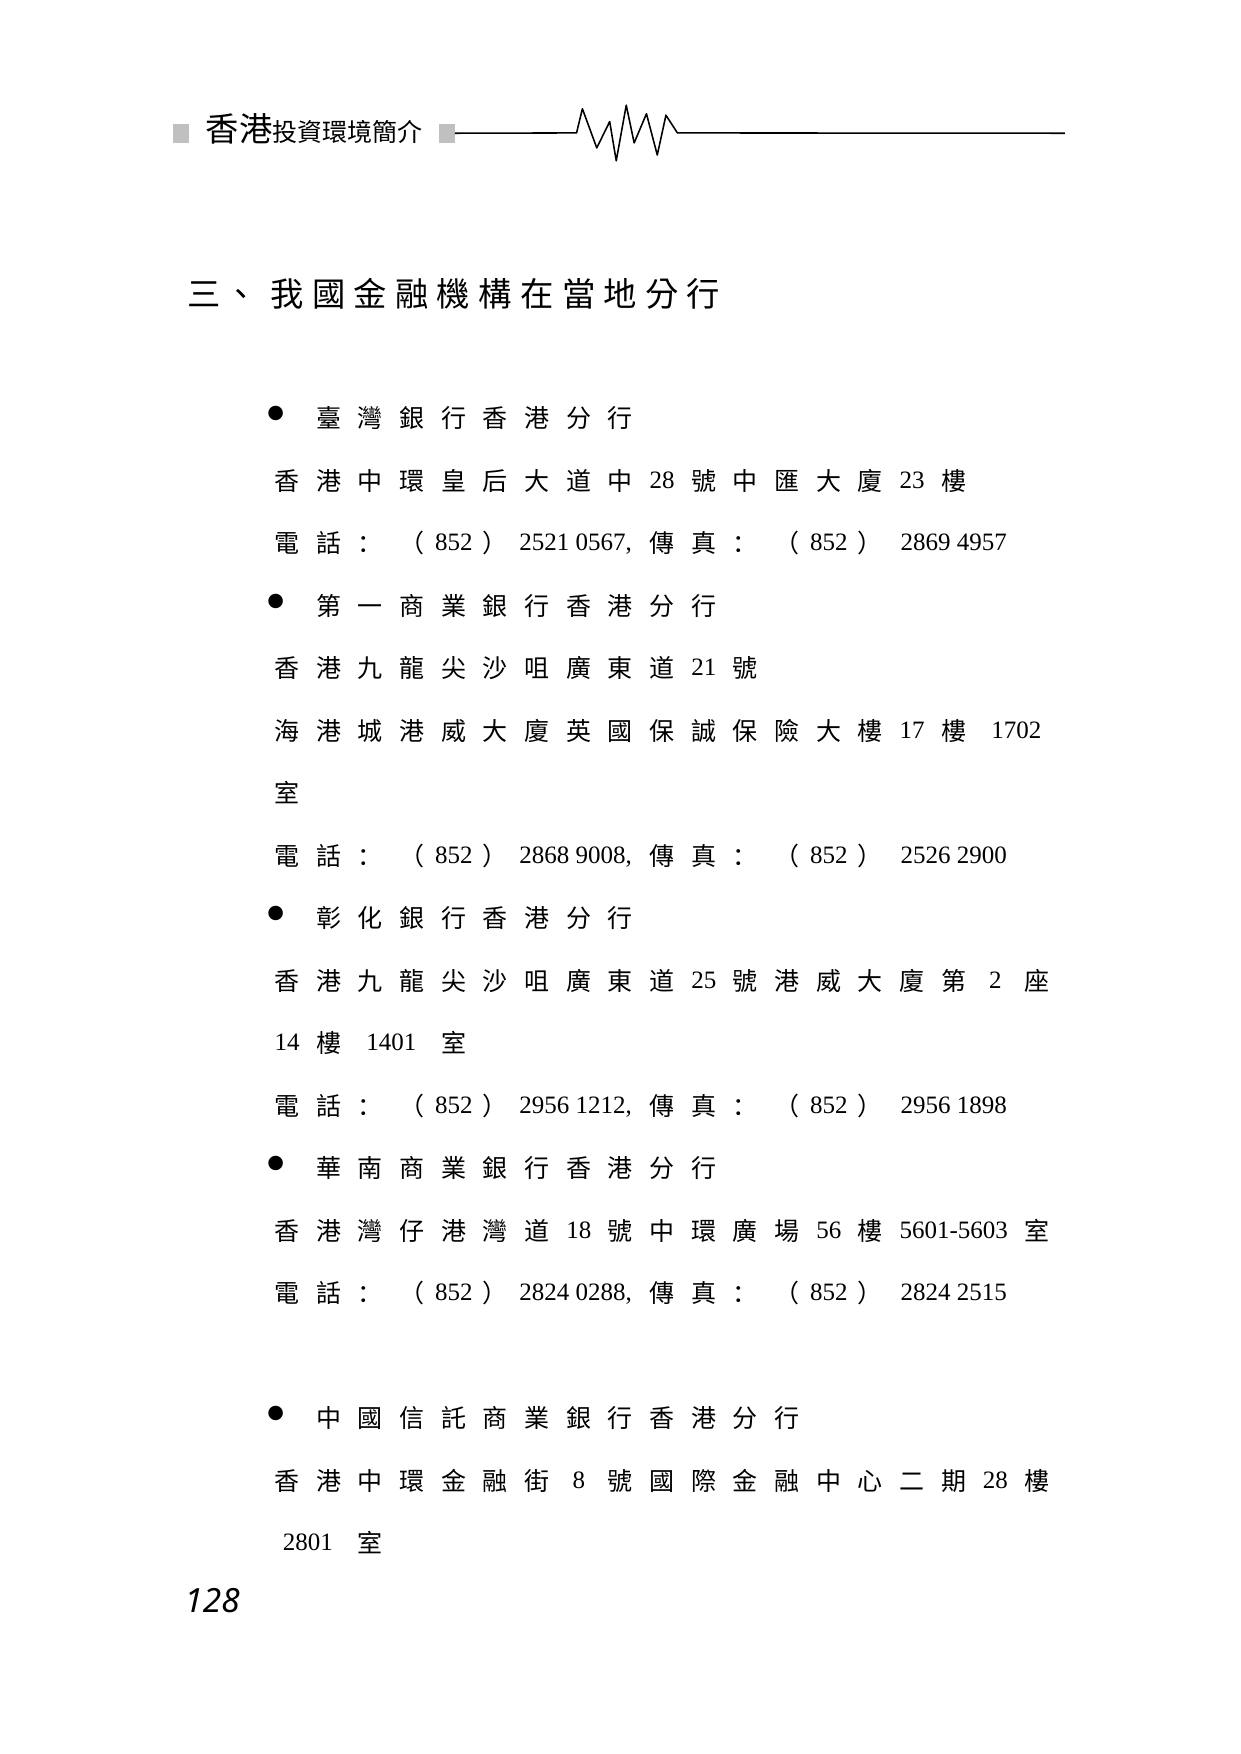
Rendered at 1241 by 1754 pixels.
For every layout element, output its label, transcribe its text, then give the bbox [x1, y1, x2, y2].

text 電話：（852）2956 1212, 傳真：（852）2956 1898 [262, 1063, 1058, 1125]
list 彰化銀行香港分行 [242, 875, 1058, 938]
text 香港中環金融街8號國際金融中心二期28樓2801室 [262, 1438, 1058, 1563]
text 電話：（852）2868 9008, 傳真：（852）2526 2900 [262, 813, 1058, 875]
text 香港九龍尖沙咀廣東道21號 [262, 625, 1058, 688]
list 中國信託商業銀行香港分行 [242, 1375, 1058, 1438]
text 電話：（852）2521 0567, 傳真：（852）2869 4957 [262, 500, 1058, 563]
text 香港中環皇后大道中28號中匯大廈23樓 [262, 438, 1058, 500]
list 第一商業銀行香港分行 [242, 563, 1058, 625]
text 三、我國金融機構在當地分行 [183, 250, 1058, 313]
list 華南商業銀行香港分行 [242, 1125, 1058, 1188]
text 香港灣仔港灣道18號中環廣場56樓5601-5603室 [262, 1188, 1058, 1250]
list 臺灣銀行香港分行 [242, 375, 1058, 438]
text 電話：（852）2824 0288, 傳真：（852）2824 2515 [262, 1250, 1058, 1313]
text 香港九龍尖沙咀廣東道25號港威大廈第2座14樓1401室 [262, 938, 1058, 1063]
text 海港城港威大廈英國保誠保險大樓17樓1702室 [262, 688, 1058, 813]
